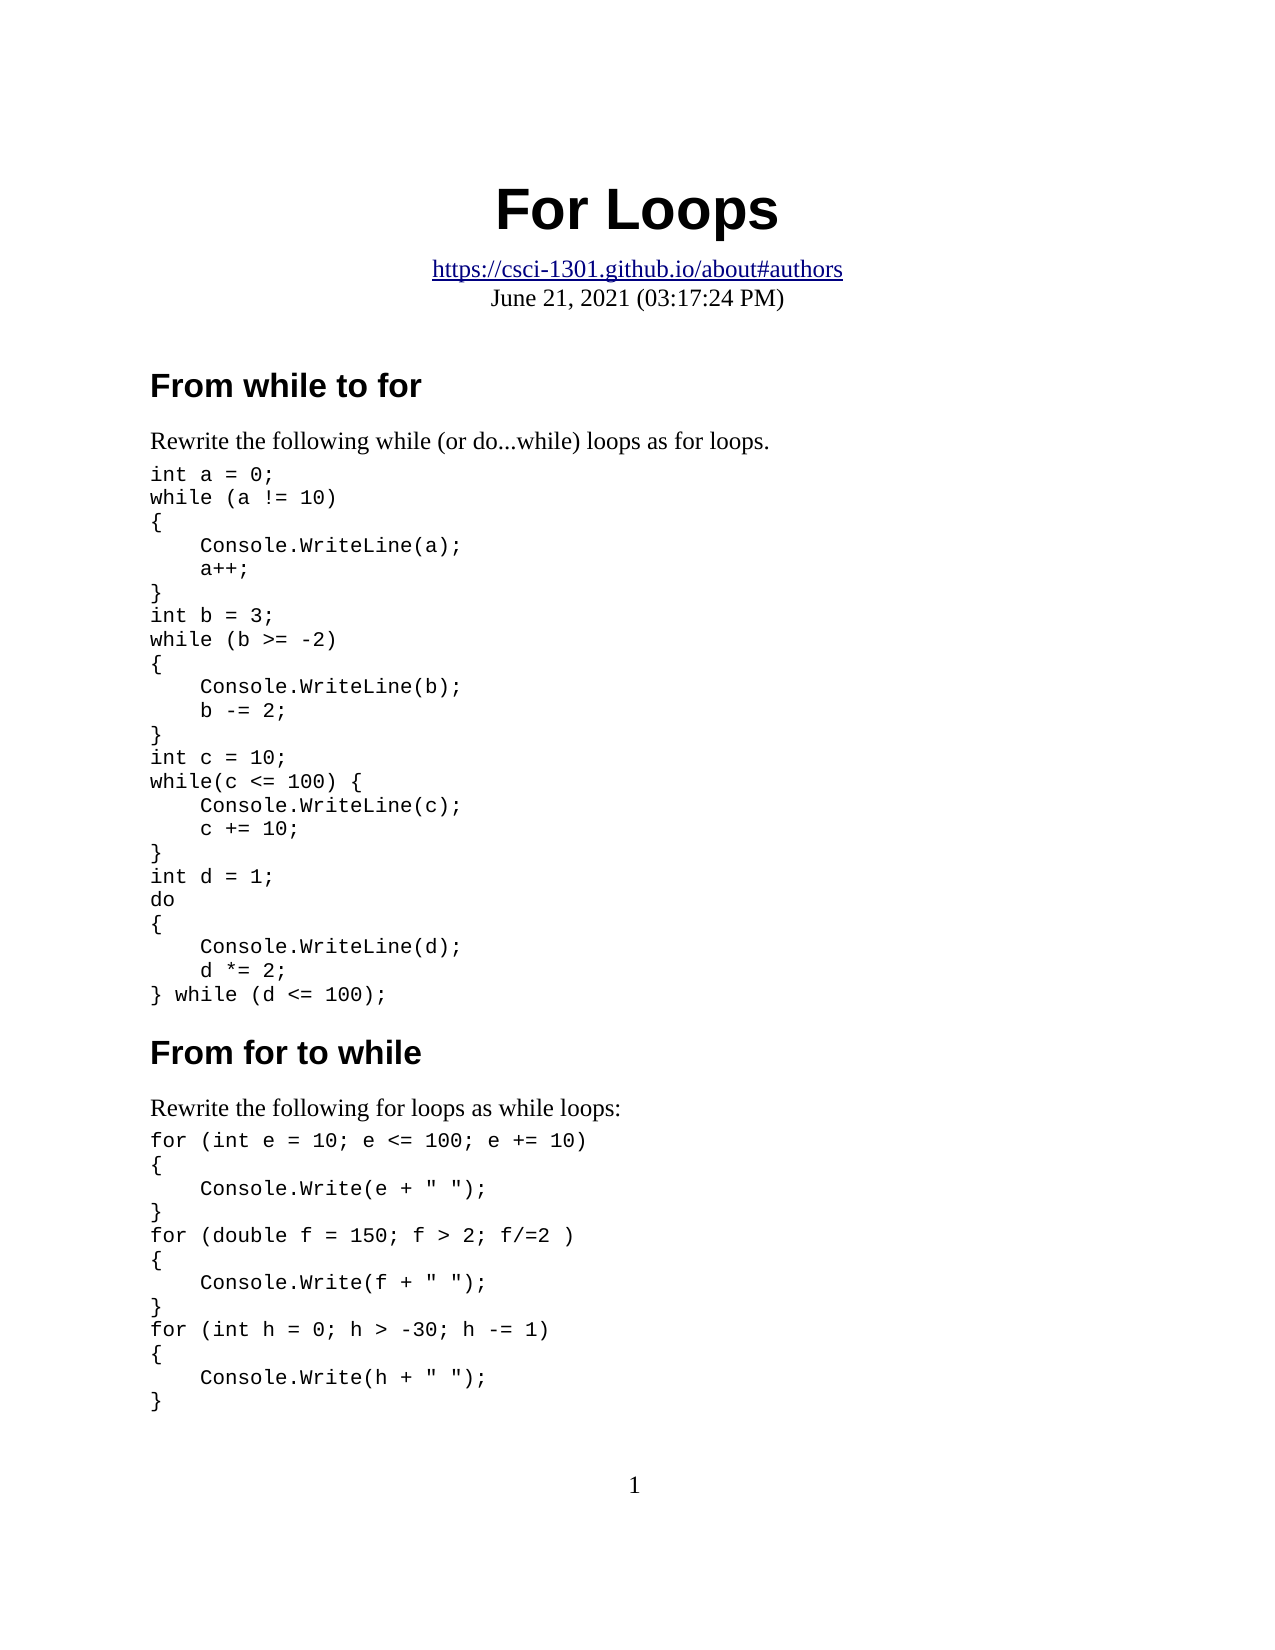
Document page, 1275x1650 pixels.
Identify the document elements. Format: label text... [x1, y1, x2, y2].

text c += 10; [150, 818, 1125, 842]
text Console.WriteLine(c); [150, 795, 1125, 818]
text for (int h = 0; h > -30; h -= 1) [150, 1319, 1125, 1343]
text { [150, 1154, 1125, 1178]
text d *= 2; [150, 960, 1125, 984]
text int d = 1; [150, 866, 1125, 889]
text { [150, 1343, 1125, 1367]
text } while (d <= 100); [150, 984, 1125, 1007]
text { [150, 511, 1125, 534]
subtitle From while to for [150, 366, 1125, 404]
text int c = 10; [150, 747, 1125, 771]
text Rewrite the following while (or do...while) loops as for loops. [150, 426, 1125, 455]
text b -= 2; [150, 700, 1125, 724]
text } [150, 1390, 1125, 1414]
text { [150, 653, 1125, 676]
text } [150, 842, 1125, 866]
text for (double f = 150; f > 2; f/=2 ) [150, 1225, 1125, 1248]
text } [150, 1201, 1125, 1225]
text while (a != 10) [150, 487, 1125, 511]
text } [150, 1296, 1125, 1319]
text Rewrite the following for loops as while loops: [150, 1093, 1125, 1121]
text int a = 0; [150, 464, 1125, 487]
text Console.Write(e + " "); [150, 1178, 1125, 1201]
text } [150, 582, 1125, 606]
text Console.Write(h + " "); [150, 1367, 1125, 1390]
text Console.WriteLine(b); [150, 676, 1125, 700]
text { [150, 913, 1125, 937]
text for (int e = 10; e <= 100; e += 10) [150, 1130, 1125, 1154]
text } [150, 724, 1125, 747]
text Console.Write(f + " "); [150, 1272, 1125, 1296]
text { [150, 1248, 1125, 1272]
text do [150, 889, 1125, 913]
subtitle From for to while [150, 1032, 1125, 1071]
text while(c <= 100) { [150, 771, 1125, 795]
text https://csci-1301.github.io/about#authors [150, 254, 1125, 283]
text Console.WriteLine(d); [150, 937, 1125, 960]
title For Loops [150, 175, 1125, 242]
text June 21, 2021 (03:17:24 PM) [150, 283, 1125, 312]
text a++; [150, 558, 1125, 582]
text int b = 3; [150, 606, 1125, 629]
text Console.WriteLine(a); [150, 534, 1125, 558]
text while (b >= -2) [150, 629, 1125, 653]
